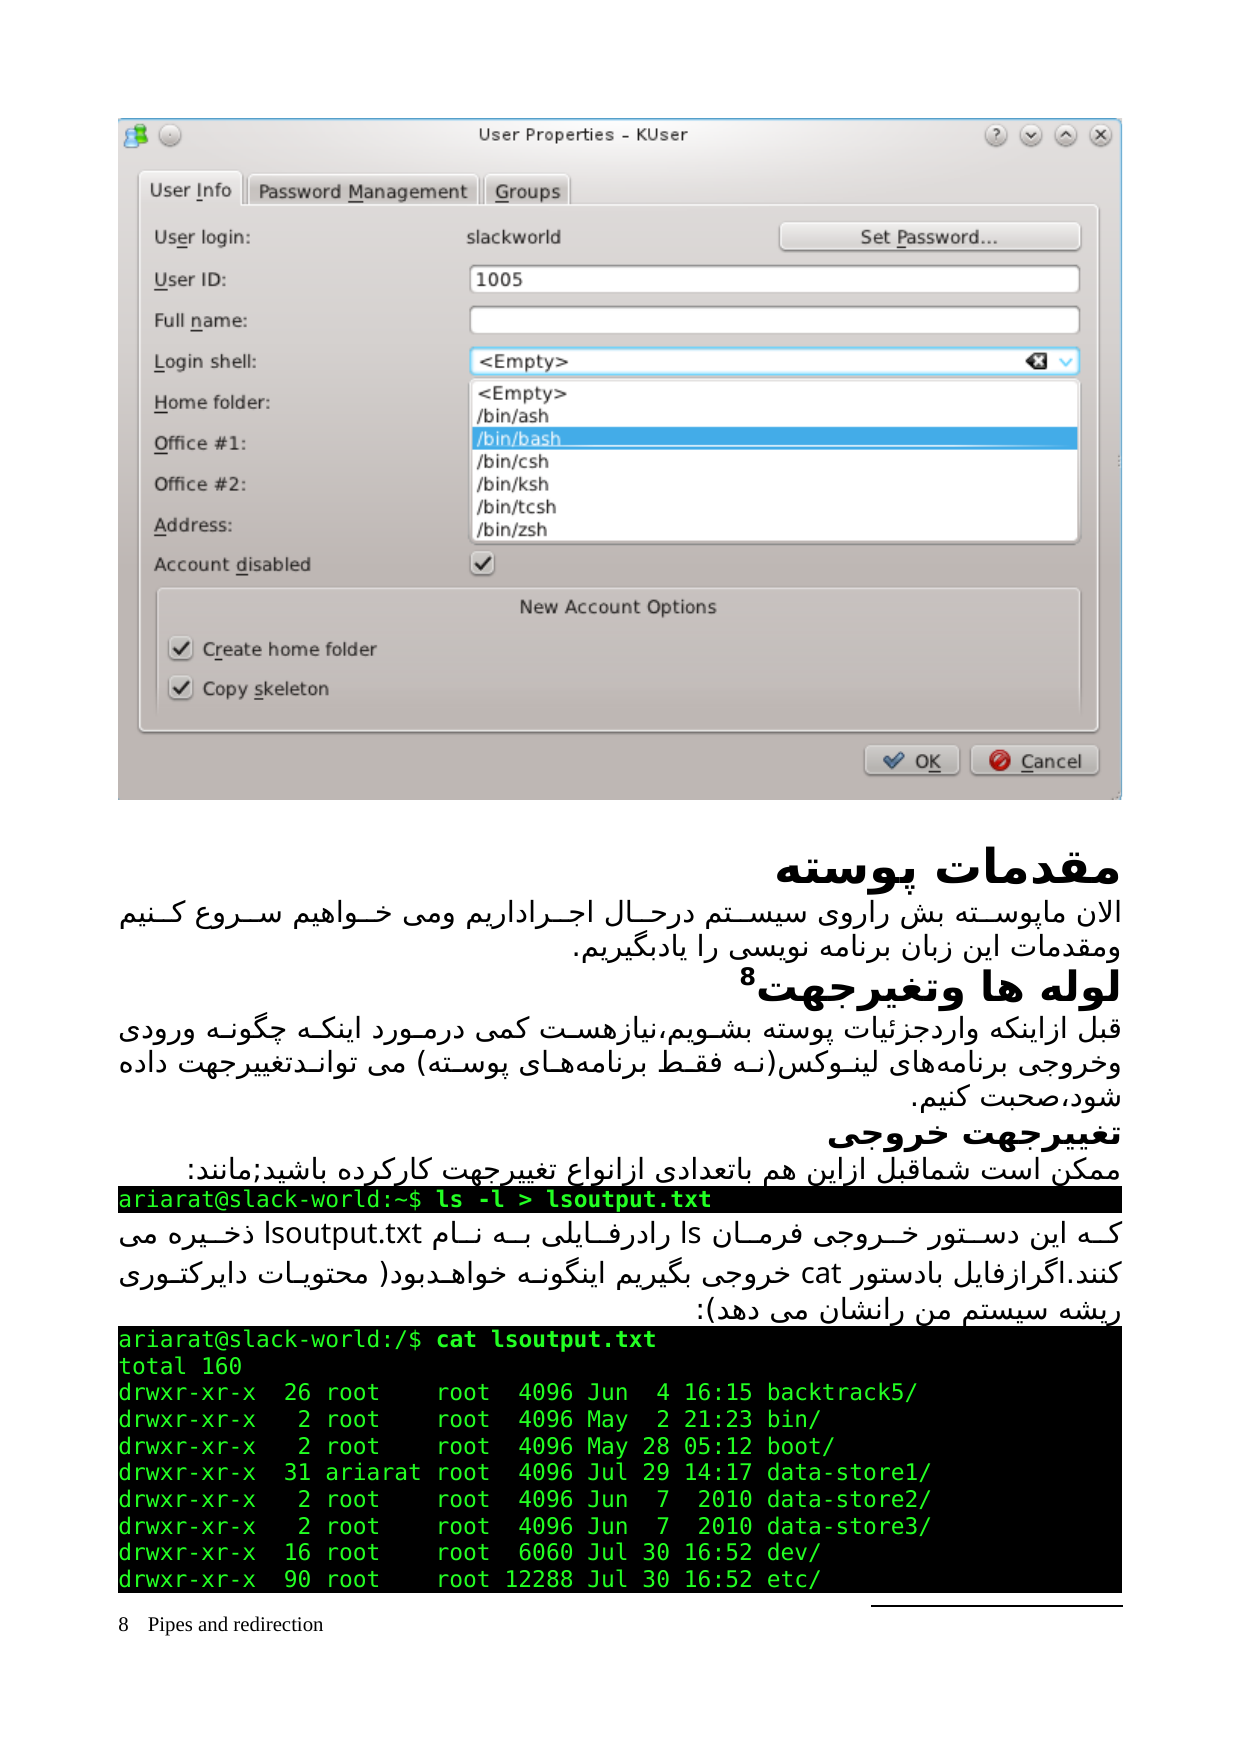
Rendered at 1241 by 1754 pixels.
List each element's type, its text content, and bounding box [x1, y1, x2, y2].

text drwxr-xr-x 26 root root 4096 Jun 4 16:15 backtrack5/ [118, 1379, 1122, 1406]
text ariarat@slack-world:/$ cat lsoutput.txt [118, 1326, 1122, 1353]
text تغییرجهت خروجی [118, 1113, 1122, 1152]
text قبل ازاینکه واردجزئیات پوسته بشویم،نیازهست کمی درمورد اینکه چگونه ورودی وخروجی برنامه‌های لینوکس(نه فقط برنامه‌های پوسته) می تواندتغییرجهت داده شود،صحبت کنیم. [118, 1011, 1122, 1113]
text که این دستور خروجی فرمان ls رادرفایلی به نام lsoutput.txt ذخیره می کنند.اگرازفایل بادستور cat خروجی بگیریم اینگونه خواهدبود( محتویات دایرکتوری ریشه سیستم من رانشان می دهد): [118, 1213, 1122, 1326]
text drwxr-xr-x 2 root root 4096 May 28 05:12 boot/ [118, 1433, 1122, 1459]
text drwxr-xr-x 2 root root 4096 May 2 21:23 bin/ [118, 1406, 1122, 1433]
text drwxr-xr-x 2 root root 4096 Jun 7 2010 data-store2/ [118, 1486, 1122, 1513]
text drwxr-xr-x 16 root root 6060 Jul 30 16:52 dev/ [118, 1539, 1122, 1566]
text ariarat@slack-world:~$ ls -l > lsoutput.txt [118, 1186, 1122, 1213]
text drwxr-xr-x 90 root root 12288 Jul 30 16:52 etc/ [118, 1566, 1122, 1593]
picture [118, 118, 1123, 800]
text الان ماپوسته بش راروی سیستم درحال اجراداریم ومی خواهیم سروع کنیم ومقدمات این زبان برنامه نویسی را یادبگیریم. [118, 895, 1122, 963]
text drwxr-xr-x 31 ariarat root 4096 Jul 29 14:17 data-store1/ [118, 1459, 1122, 1486]
text ممکن است شماقبل ازاین هم باتعدادی ازانواع تغییرجهت کارکرده باشید;مانند: [118, 1152, 1122, 1186]
text لوله ها وتغیرجهت [118, 963, 1122, 1011]
text مقدمات پوسته [118, 839, 1122, 895]
text total 160 [118, 1353, 1122, 1379]
text drwxr-xr-x 2 root root 4096 Jun 7 2010 data-store3/ [118, 1513, 1122, 1539]
text Pipes and redirection [118, 1612, 1122, 1636]
